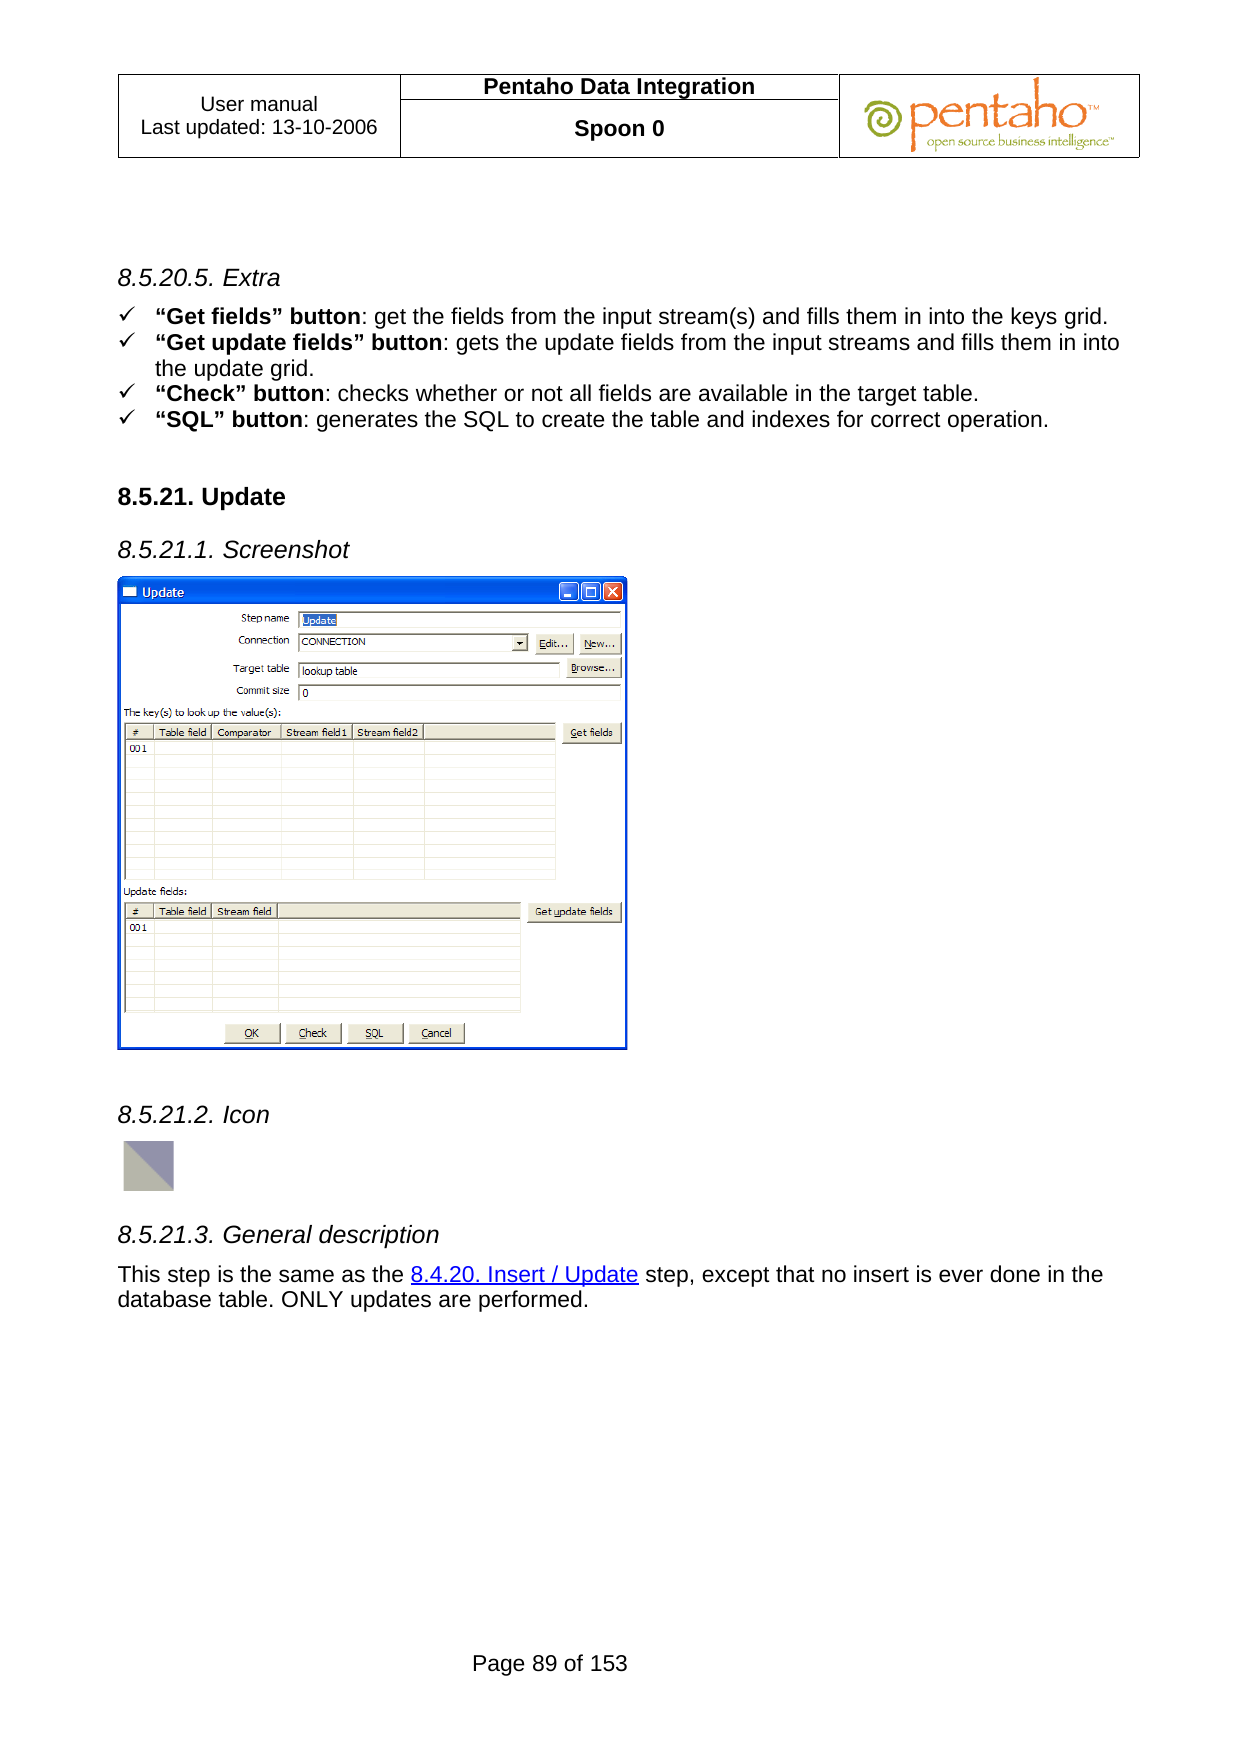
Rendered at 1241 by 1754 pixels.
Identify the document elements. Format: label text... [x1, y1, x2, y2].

subtitle General description [117, 1221, 1137, 1249]
list “SQL” button: generates the SQL to create the table and indexes for correct operation. [117, 406, 1137, 432]
text This step is the same as the 8.4.20. Insert / Update step, except that no insert is ever done in the database table. ONLY updates are performed. [117, 1261, 1137, 1312]
picture [123, 1141, 174, 1191]
list “Get fields” button: get the fields from the input stream(s) and fills them in into the keys grid. [117, 304, 1137, 329]
subtitle Icon [117, 1101, 1137, 1128]
list “Get update fields” button: gets the update fields from the input streams and fills them in into the update grid. [117, 329, 1137, 381]
subtitle Extra [117, 263, 1137, 291]
list “Check” button: checks whether or not all fields are available in the target table. [117, 381, 1137, 406]
subtitle Screenshot [117, 536, 1137, 564]
subtitle Update [117, 483, 1137, 511]
picture [117, 576, 628, 1050]
